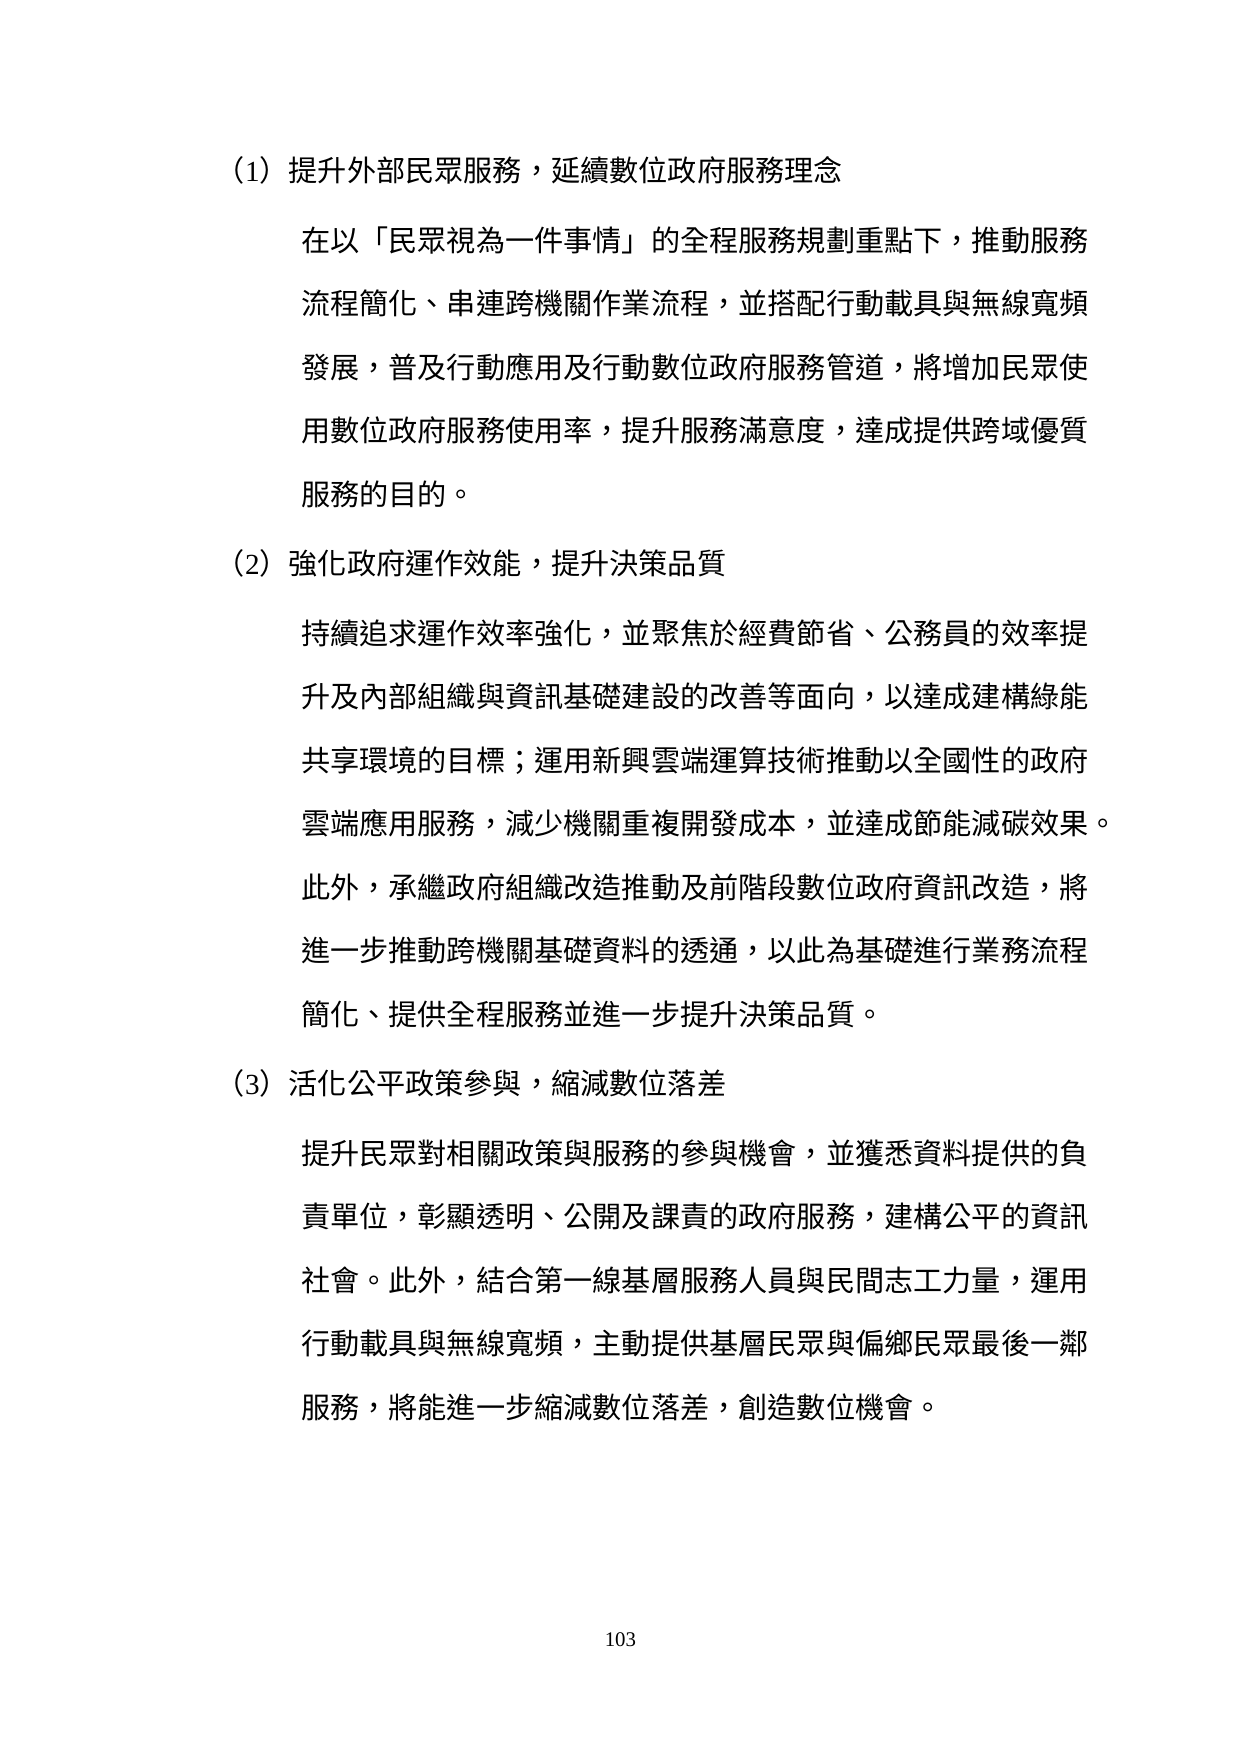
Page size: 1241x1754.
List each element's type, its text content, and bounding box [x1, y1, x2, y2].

text （2）強化政府運作效能，提升決策品質 [216, 541, 1092, 583]
text 在以「民眾視為一件事情」的全程服務規劃重點下，推動服務流程簡化、串連跨機關作業流程，並搭配行動載具與無線寬頻發展，普及行動應用及行動數位政府服務管道，將增加民眾使用數位政府服務使用率，提升服務滿意度，達成提供跨域優質服務的目的。 [301, 217, 1092, 513]
text （3）活化公平政策參與，縮減數位落差 [216, 1061, 1092, 1103]
text （1）提升外部民眾服務，延續數位政府服務理念 [216, 148, 1092, 190]
text 持續追求運作效率強化，並聚焦於經費節省、公務員的效率提升及內部組織與資訊基礎建設的改善等面向，以達成建構綠能共享環境的目標；運用新興雲端運算技術推動以全國性的政府雲端應用服務，減少機關重複開發成本，並達成節能減碳效果。此外，承繼政府組織改造推動及前階段數位政府資訊改造，將進一步推動跨機關基礎資料的透通，以此為基礎進行業務流程簡化、提供全程服務並進一步提升決策品質。 [301, 611, 1092, 1033]
text 提升民眾對相關政策與服務的參與機會，並獲悉資料提供的負責單位，彰顯透明、公開及課責的政府服務，建構公平的資訊社會。此外，結合第一線基層服務人員與民間志工力量，運用行動載具與無線寬頻，主動提供基層民眾與偏鄉民眾最後一鄰服務，將能進一步縮減數位落差，創造數位機會。 [301, 1131, 1092, 1427]
